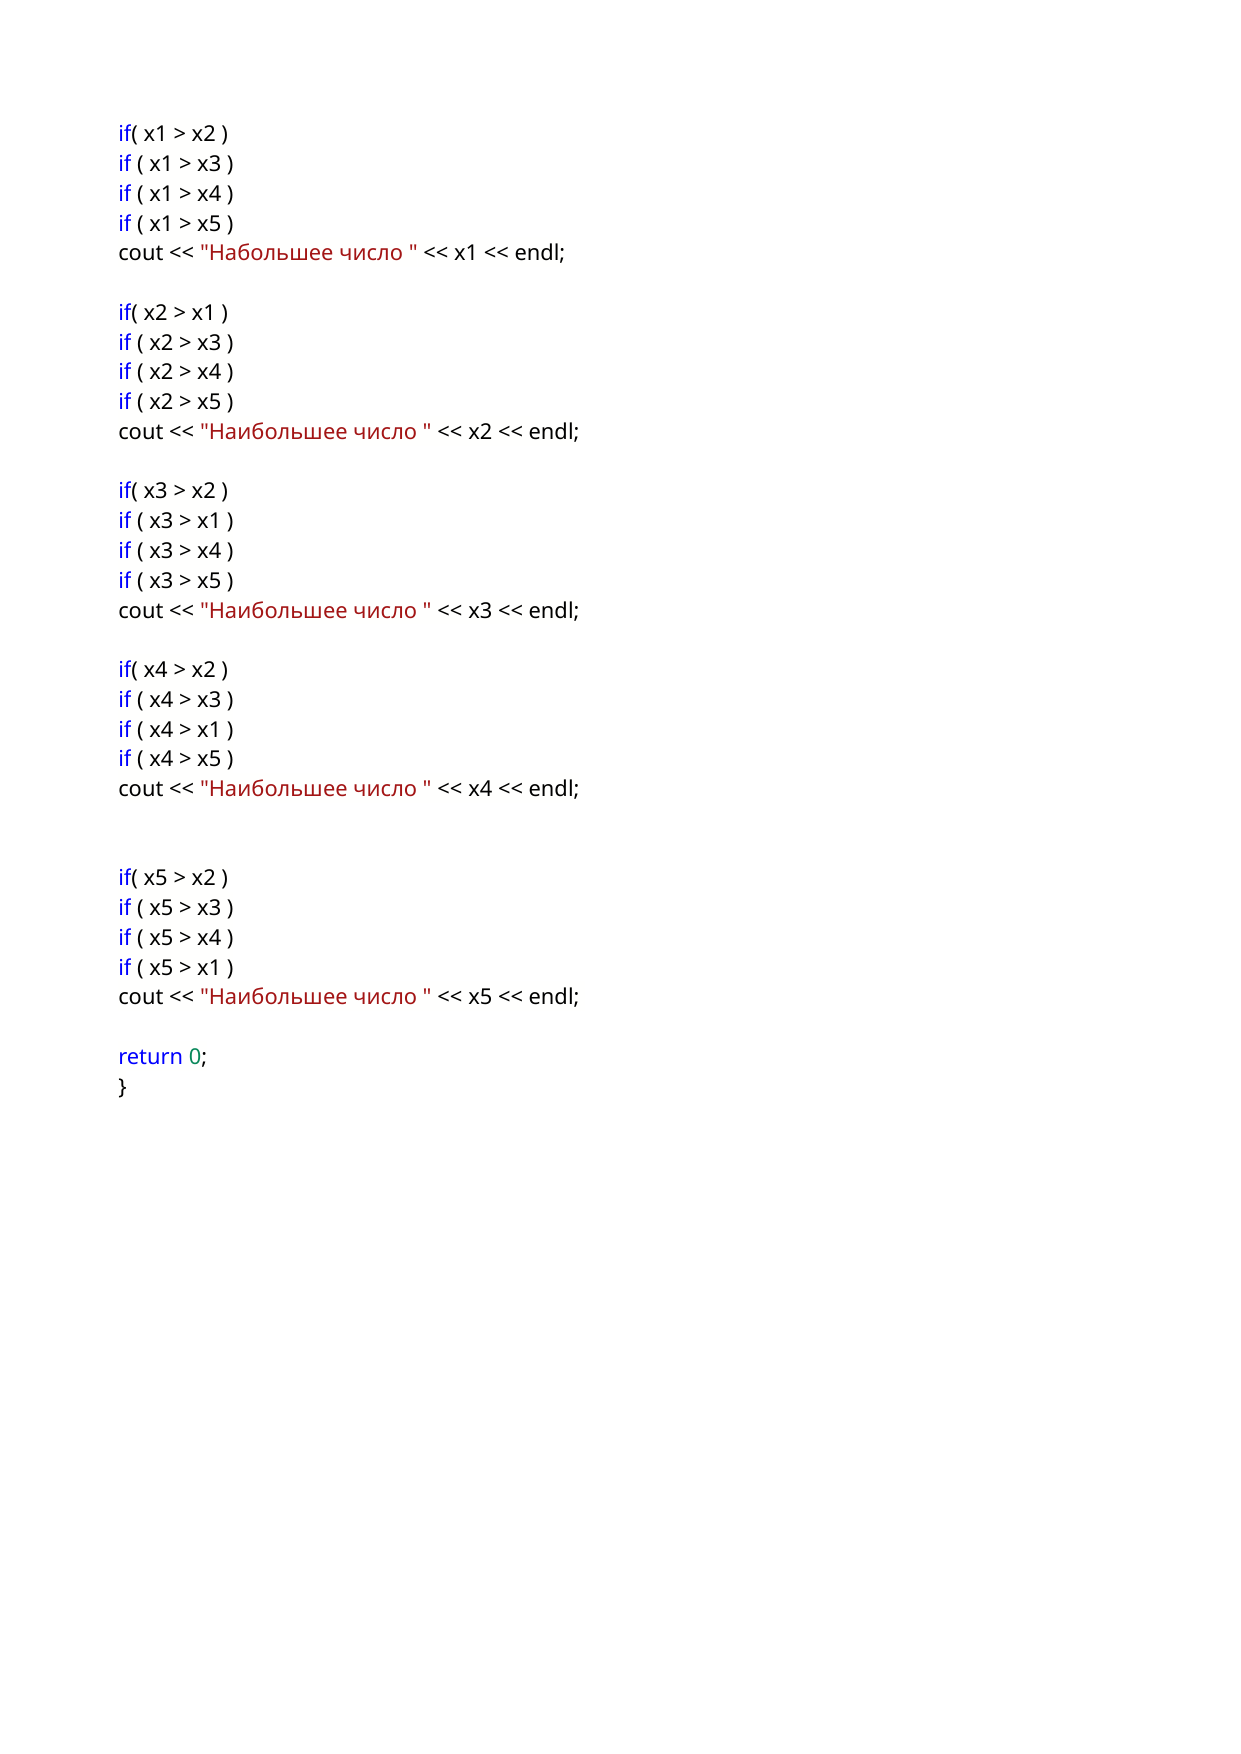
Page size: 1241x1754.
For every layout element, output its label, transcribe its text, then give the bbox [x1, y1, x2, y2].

text if ( x2 > x4 ) [118, 356, 1122, 386]
text if ( x2 > x5 ) [118, 386, 1122, 416]
text if ( x5 > x4 ) [118, 922, 1122, 952]
text if ( x1 > x3 ) [118, 148, 1122, 178]
text if( x4 > x2 ) [118, 654, 1122, 684]
text cout << "Наибольшее число " << x3 << endl; [118, 594, 1122, 624]
text if ( x1 > x5 ) [118, 207, 1122, 237]
text cout << "Наибольшее число " << x2 << endl; [118, 416, 1122, 446]
text if ( x5 > x1 ) [118, 952, 1122, 981]
text if( x5 > x2 ) [118, 862, 1122, 892]
text if ( x3 > x5 ) [118, 565, 1122, 594]
text if( x1 > x2 ) [118, 118, 1122, 148]
text return 0; [118, 1041, 1122, 1071]
text if ( x3 > x4 ) [118, 535, 1122, 565]
text if ( x4 > x1 ) [118, 714, 1122, 743]
text cout << "Наибольшее число " << x5 << endl; [118, 981, 1122, 1011]
text if ( x4 > x3 ) [118, 684, 1122, 714]
text if( x2 > x1 ) [118, 297, 1122, 327]
text cout << "Набольшее число " << x1 << endl; [118, 237, 1122, 267]
text if ( x4 > x5 ) [118, 743, 1122, 773]
text } [118, 1071, 1122, 1100]
text if ( x1 > x4 ) [118, 178, 1122, 207]
text if( x3 > x2 ) [118, 475, 1122, 505]
text if ( x2 > x3 ) [118, 327, 1122, 356]
text if ( x3 > x1 ) [118, 505, 1122, 535]
text cout << "Наибольшее число " << x4 << endl; [118, 773, 1122, 803]
text if ( x5 > x3 ) [118, 892, 1122, 922]
